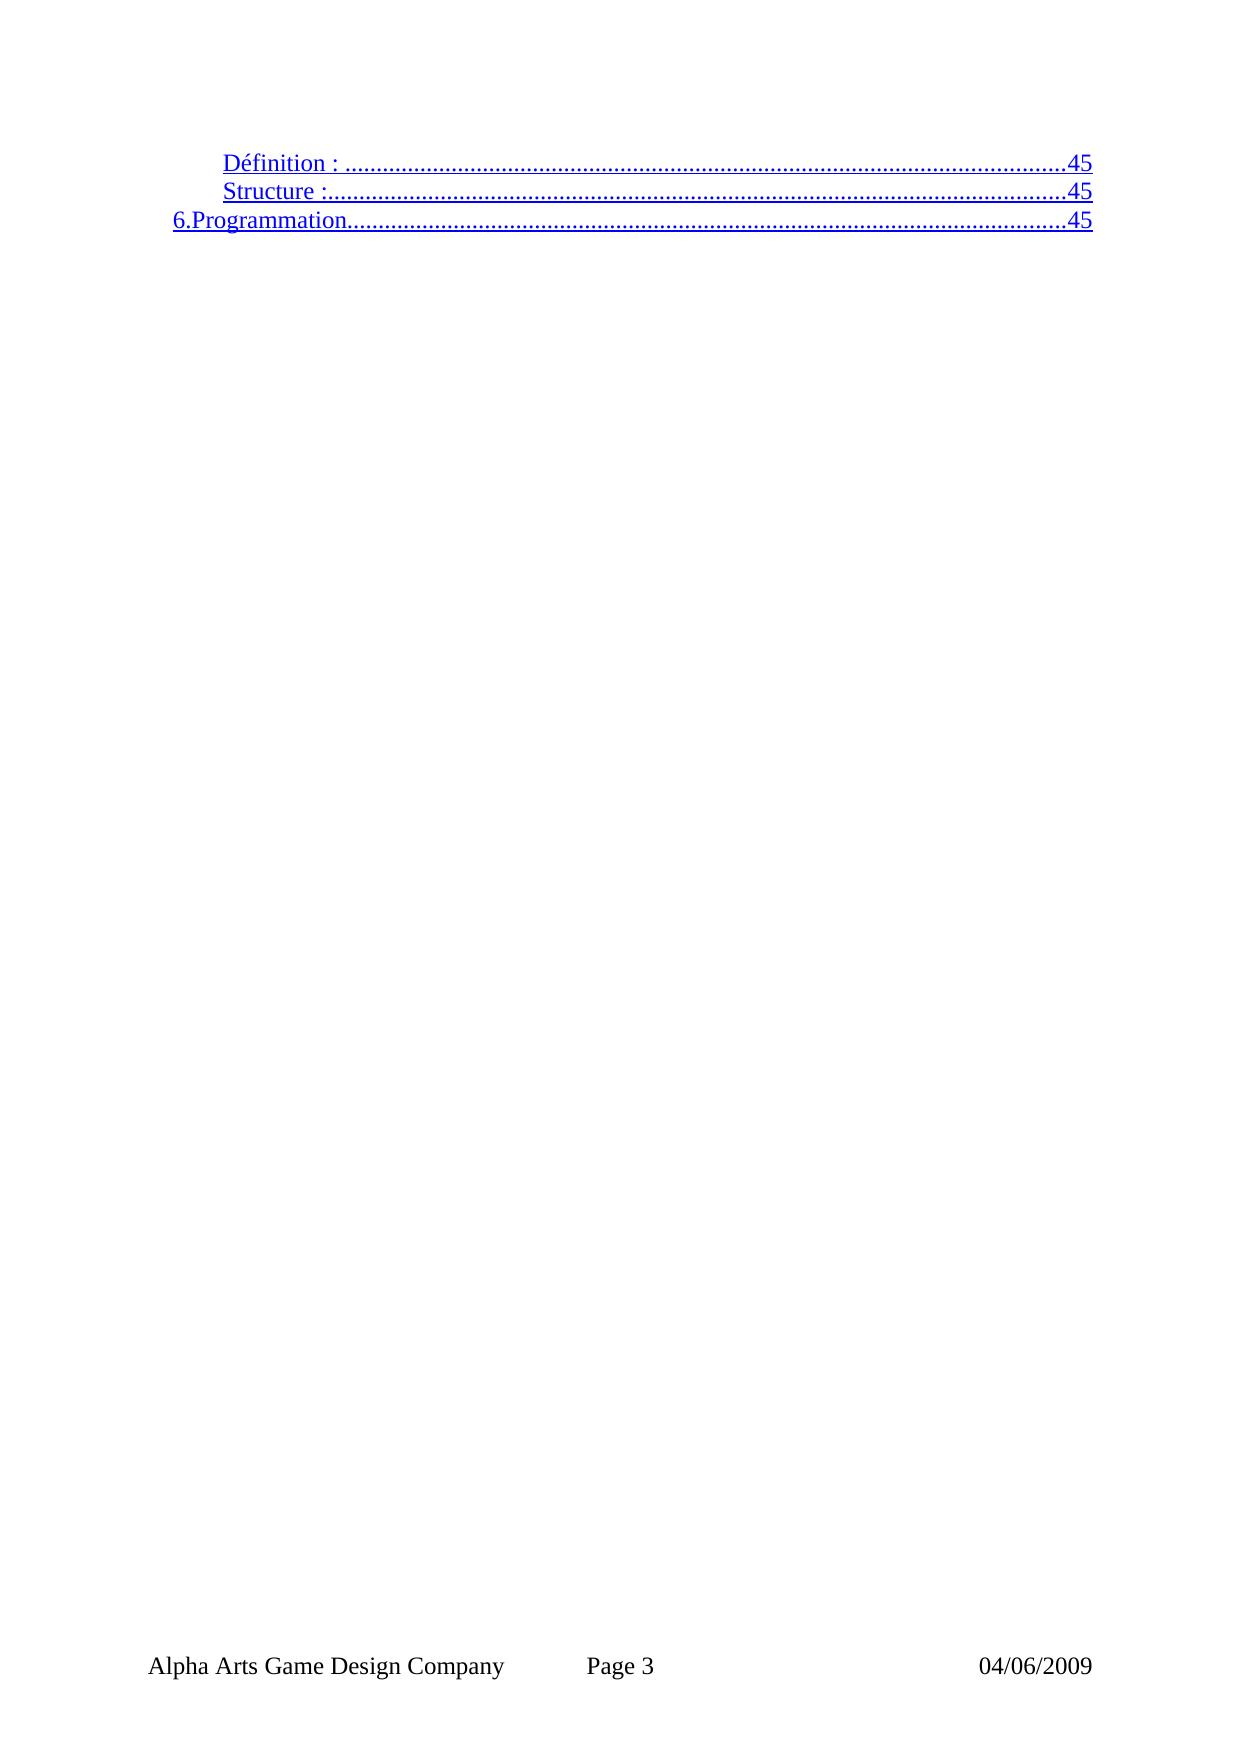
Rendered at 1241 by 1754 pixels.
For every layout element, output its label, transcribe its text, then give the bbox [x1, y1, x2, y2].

text 6.Programmation 45 [173, 205, 1092, 230]
text Définition : 45 [223, 148, 1092, 173]
text Structure : 45 [223, 176, 1092, 201]
